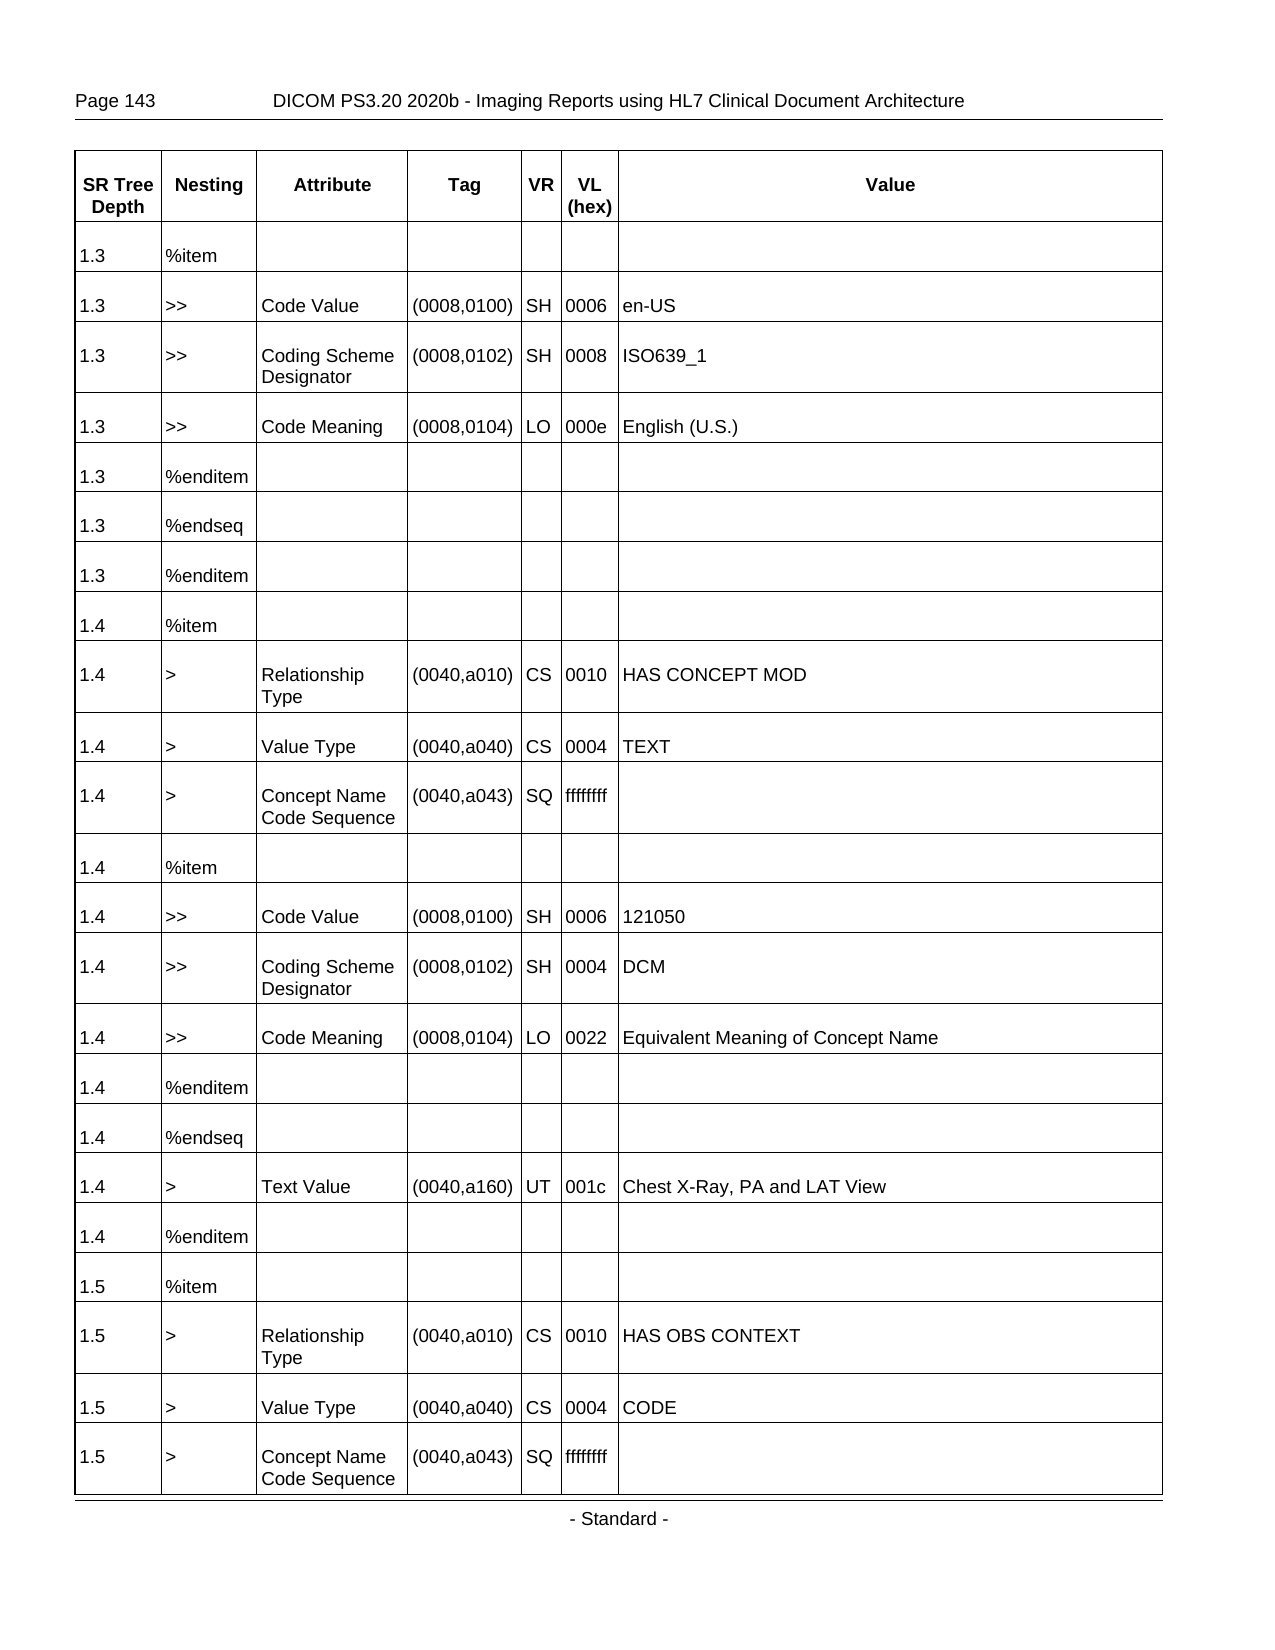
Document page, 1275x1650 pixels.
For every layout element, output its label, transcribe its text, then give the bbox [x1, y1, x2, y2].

table_cell SQ [522, 762, 561, 832]
table_cell >> [162, 933, 256, 1003]
table_cell 0004 [562, 933, 618, 1003]
table_cell [562, 492, 618, 541]
table_cell 121050 [619, 883, 1162, 932]
table_cell Code Value [257, 883, 407, 932]
table_cell 1.4 [76, 883, 161, 932]
table_cell [257, 222, 407, 271]
table_cell 1.4 [76, 762, 161, 832]
table_cell [408, 1104, 521, 1152]
table_cell [522, 834, 561, 882]
table_cell 1.5 [76, 1253, 161, 1301]
table_cell 1.4 [76, 1153, 161, 1202]
table_cell (0008,0102) [408, 322, 521, 392]
table_cell [522, 1104, 561, 1152]
table_cell CODE [619, 1374, 1162, 1422]
table_cell %endseq [162, 1104, 256, 1152]
table_cell ffffffff [562, 762, 618, 832]
table_cell [257, 834, 407, 882]
table_cell (0040,a040) [408, 713, 521, 761]
table_cell [522, 592, 561, 640]
table_cell (0008,0104) [408, 1004, 521, 1053]
table_cell 1.4 [76, 713, 161, 761]
table_cell 0006 [562, 883, 618, 932]
table_cell en-US [619, 272, 1162, 321]
table_cell SH [522, 933, 561, 1003]
table_cell %enditem [162, 1054, 256, 1102]
table_cell > [162, 1423, 256, 1493]
table_cell [408, 443, 521, 491]
table_cell Code Meaning [257, 1004, 407, 1053]
table_cell 1.5 [76, 1302, 161, 1372]
table_cell HAS OBS CONTEXT [619, 1302, 1162, 1372]
table_cell Code Value [257, 272, 407, 321]
table_cell > [162, 1302, 256, 1372]
table_cell [408, 592, 521, 640]
table_cell Chest X-Ray, PA and LAT View [619, 1153, 1162, 1202]
table_header Tag [408, 151, 521, 221]
table_cell Value Type [257, 1374, 407, 1422]
table_cell [619, 1203, 1162, 1252]
table_cell 1.5 [76, 1374, 161, 1422]
table_cell [408, 542, 521, 591]
table_cell %enditem [162, 443, 256, 491]
table_header VL (hex) [562, 151, 618, 221]
table_cell [562, 834, 618, 882]
table_cell [562, 443, 618, 491]
table_cell (0040,a160) [408, 1153, 521, 1202]
table_cell [619, 222, 1162, 271]
table_cell 0022 [562, 1004, 618, 1053]
table_cell 1.3 [76, 222, 161, 271]
table_cell Value Type [257, 713, 407, 761]
table_cell [619, 542, 1162, 591]
table_cell [257, 1054, 407, 1102]
table_cell 001c [562, 1153, 618, 1202]
table_cell [522, 1054, 561, 1102]
table_cell SH [522, 322, 561, 392]
table_cell ffffffff [562, 1423, 618, 1493]
table_cell LO [522, 393, 561, 442]
table_cell 0010 [562, 641, 618, 712]
table_cell > [162, 713, 256, 761]
table_cell UT [522, 1153, 561, 1202]
table_cell [619, 592, 1162, 640]
table_cell [257, 443, 407, 491]
table_cell %item [162, 592, 256, 640]
table_cell [408, 492, 521, 541]
table_cell Code Meaning [257, 393, 407, 442]
table_cell 1.4 [76, 1203, 161, 1252]
table_cell [619, 834, 1162, 882]
table_header VR [522, 151, 561, 221]
table_cell HAS CONCEPT MOD [619, 641, 1162, 712]
table_cell 1.4 [76, 933, 161, 1003]
table_cell LO [522, 1004, 561, 1053]
table_cell 1.3 [76, 272, 161, 321]
table_header Attribute [257, 151, 407, 221]
table_cell (0008,0100) [408, 883, 521, 932]
table_cell [408, 1253, 521, 1301]
table_cell [619, 492, 1162, 541]
table_cell Coding Scheme Designator [257, 933, 407, 1003]
table_cell Concept Name Code Sequence [257, 762, 407, 832]
table_cell %item [162, 1253, 256, 1301]
table_cell Concept Name Code Sequence [257, 1423, 407, 1493]
table_cell >> [162, 1004, 256, 1053]
table_cell 1.3 [76, 322, 161, 392]
table_cell CS [522, 713, 561, 761]
table_cell 0006 [562, 272, 618, 321]
table_cell 0004 [562, 1374, 618, 1422]
table_cell 1.3 [76, 443, 161, 491]
table_cell > [162, 1153, 256, 1202]
table_cell [562, 592, 618, 640]
table_cell [522, 1203, 561, 1252]
table_cell [408, 1054, 521, 1102]
table_cell %endseq [162, 492, 256, 541]
table_cell > [162, 1374, 256, 1422]
table_cell 1.4 [76, 1054, 161, 1102]
table_cell CS [522, 1302, 561, 1372]
table_cell 1.5 [76, 1423, 161, 1493]
table_cell CS [522, 1374, 561, 1422]
table_cell [562, 542, 618, 591]
table_cell [562, 1104, 618, 1152]
table_cell (0008,0104) [408, 393, 521, 442]
table_cell (0008,0102) [408, 933, 521, 1003]
table_cell (0040,a010) [408, 641, 521, 712]
table_cell [619, 443, 1162, 491]
table_cell [257, 592, 407, 640]
table_cell TEXT [619, 713, 1162, 761]
table_cell [522, 222, 561, 271]
table_cell 1.4 [76, 1104, 161, 1152]
table_cell [257, 1203, 407, 1252]
table_cell > [162, 762, 256, 832]
table_cell CS [522, 641, 561, 712]
table_cell [619, 1104, 1162, 1152]
table_cell 000e [562, 393, 618, 442]
table_cell SQ [522, 1423, 561, 1493]
table_cell [562, 222, 618, 271]
table_cell [522, 542, 561, 591]
table_cell [619, 1253, 1162, 1301]
table_cell [522, 1253, 561, 1301]
table_cell Equivalent Meaning of Concept Name [619, 1004, 1162, 1053]
table_cell Relationship Type [257, 641, 407, 712]
table_cell >> [162, 272, 256, 321]
table_cell ISO639_1 [619, 322, 1162, 392]
table_cell Coding Scheme Designator [257, 322, 407, 392]
table_cell [619, 1423, 1162, 1493]
table_cell [562, 1203, 618, 1252]
table_cell >> [162, 393, 256, 442]
table_cell >> [162, 883, 256, 932]
table_cell 1.3 [76, 393, 161, 442]
table_cell Text Value [257, 1153, 407, 1202]
table_cell %enditem [162, 1203, 256, 1252]
table_cell [257, 492, 407, 541]
table_cell DCM [619, 933, 1162, 1003]
table_cell %enditem [162, 542, 256, 591]
table_header SR Tree Depth [76, 151, 161, 221]
table_cell Relationship Type [257, 1302, 407, 1372]
table_cell 1.4 [76, 1004, 161, 1053]
table_cell [408, 222, 521, 271]
table_cell 1.3 [76, 542, 161, 591]
table_cell %item [162, 834, 256, 882]
table_cell [562, 1253, 618, 1301]
table_cell SH [522, 272, 561, 321]
table_cell > [162, 641, 256, 712]
table_cell 1.4 [76, 641, 161, 712]
table_cell (0040,a043) [408, 762, 521, 832]
table_cell [257, 1253, 407, 1301]
table_cell 1.4 [76, 592, 161, 640]
table_cell SH [522, 883, 561, 932]
table_cell [522, 492, 561, 541]
table_cell 1.4 [76, 834, 161, 882]
table_cell (0040,a010) [408, 1302, 521, 1372]
table_cell [522, 443, 561, 491]
table_cell >> [162, 322, 256, 392]
table_cell [562, 1054, 618, 1102]
table_cell [408, 834, 521, 882]
table_cell [257, 542, 407, 591]
table_cell [408, 1203, 521, 1252]
table_cell 0004 [562, 713, 618, 761]
table_cell %item [162, 222, 256, 271]
table_cell (0040,a040) [408, 1374, 521, 1422]
table_cell [619, 1054, 1162, 1102]
table_cell (0008,0100) [408, 272, 521, 321]
table_cell [257, 1104, 407, 1152]
table_cell [619, 762, 1162, 832]
table_cell (0040,a043) [408, 1423, 521, 1493]
table_header Nesting [162, 151, 256, 221]
table_cell 0008 [562, 322, 618, 392]
table_cell 0010 [562, 1302, 618, 1372]
table_header Value [619, 151, 1162, 221]
table_cell 1.3 [76, 492, 161, 541]
table_cell English (U.S.) [619, 393, 1162, 442]
